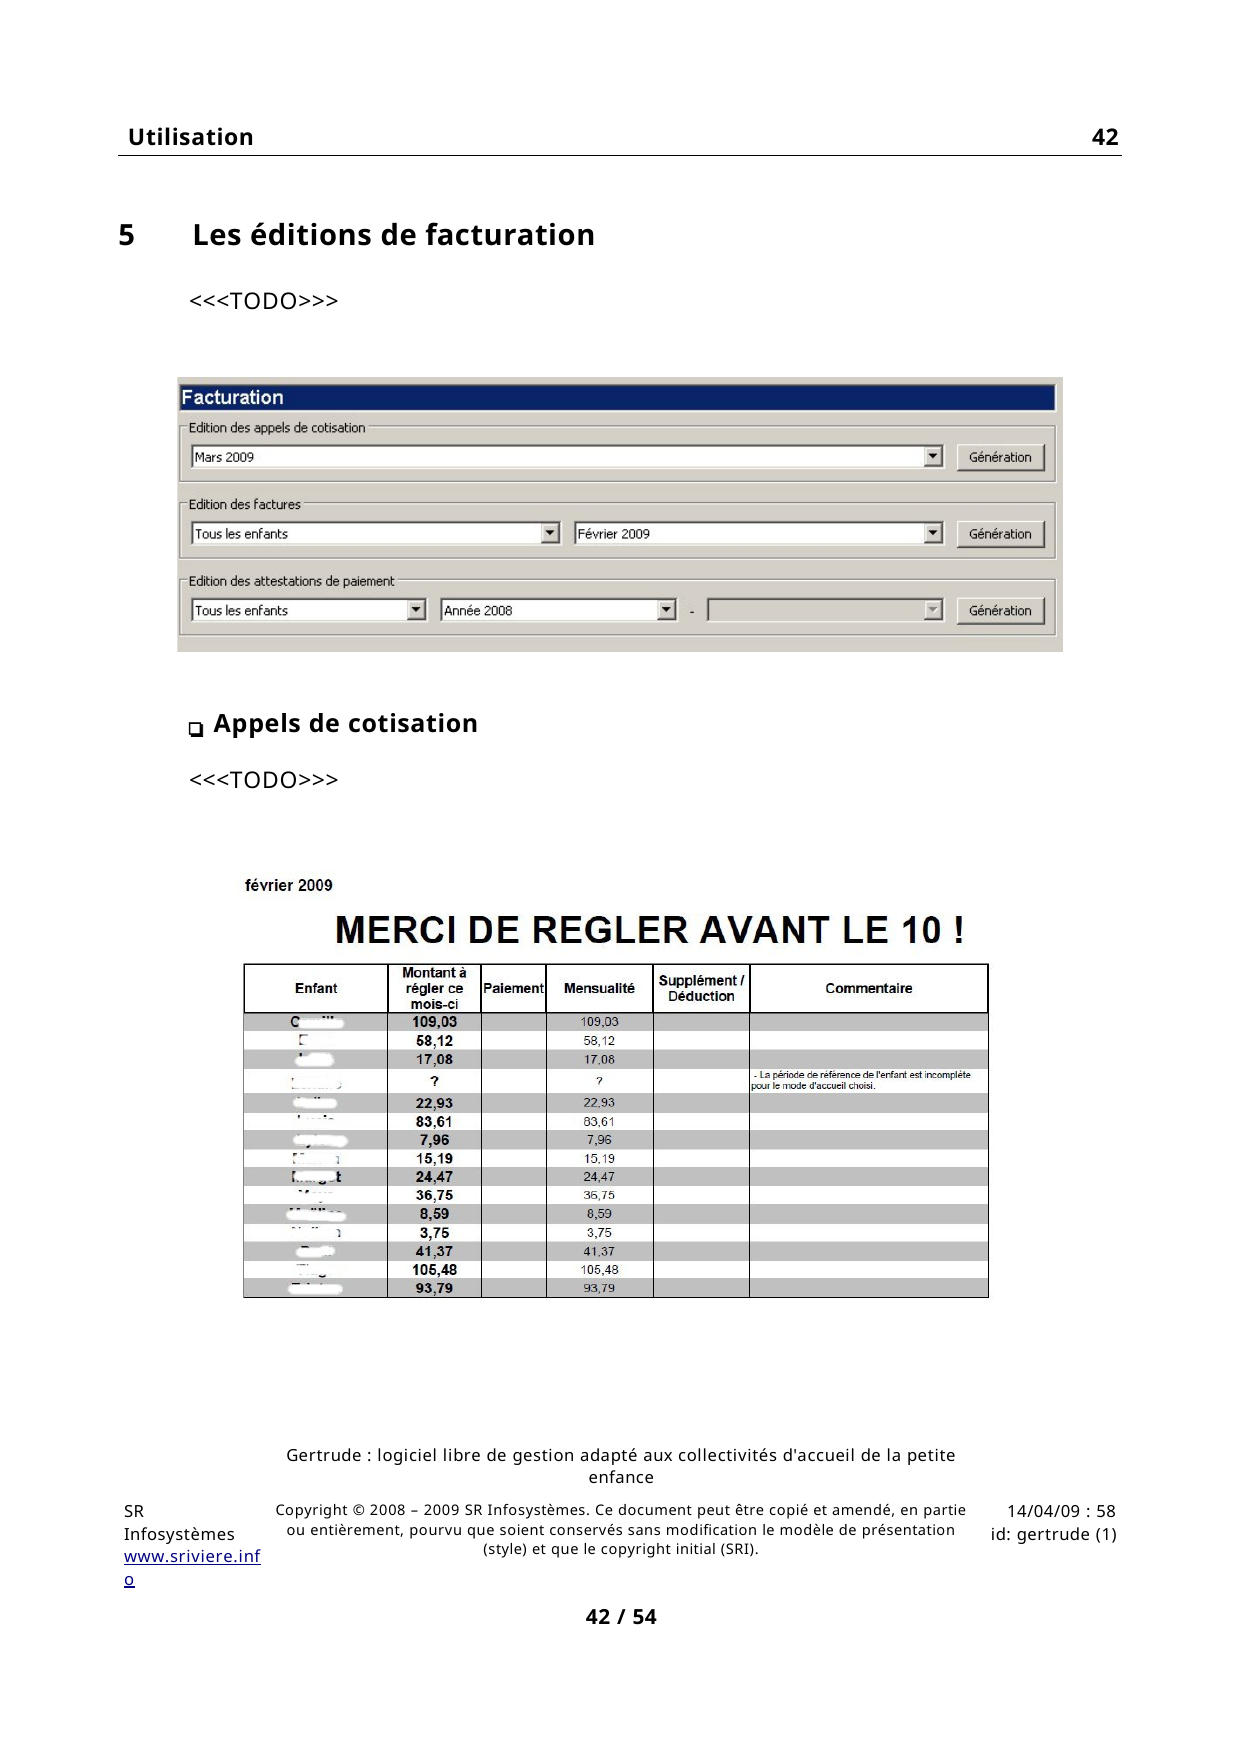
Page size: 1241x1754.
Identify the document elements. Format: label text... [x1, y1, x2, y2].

picture [236, 871, 1004, 1313]
subtitle Appels de cotisation [189, 706, 1122, 752]
text <<<TODO>>> [189, 764, 1122, 795]
text <<<TODO>>> [189, 284, 1122, 316]
subtitle Les éditions de facturation [118, 214, 1122, 253]
picture [177, 377, 1063, 652]
